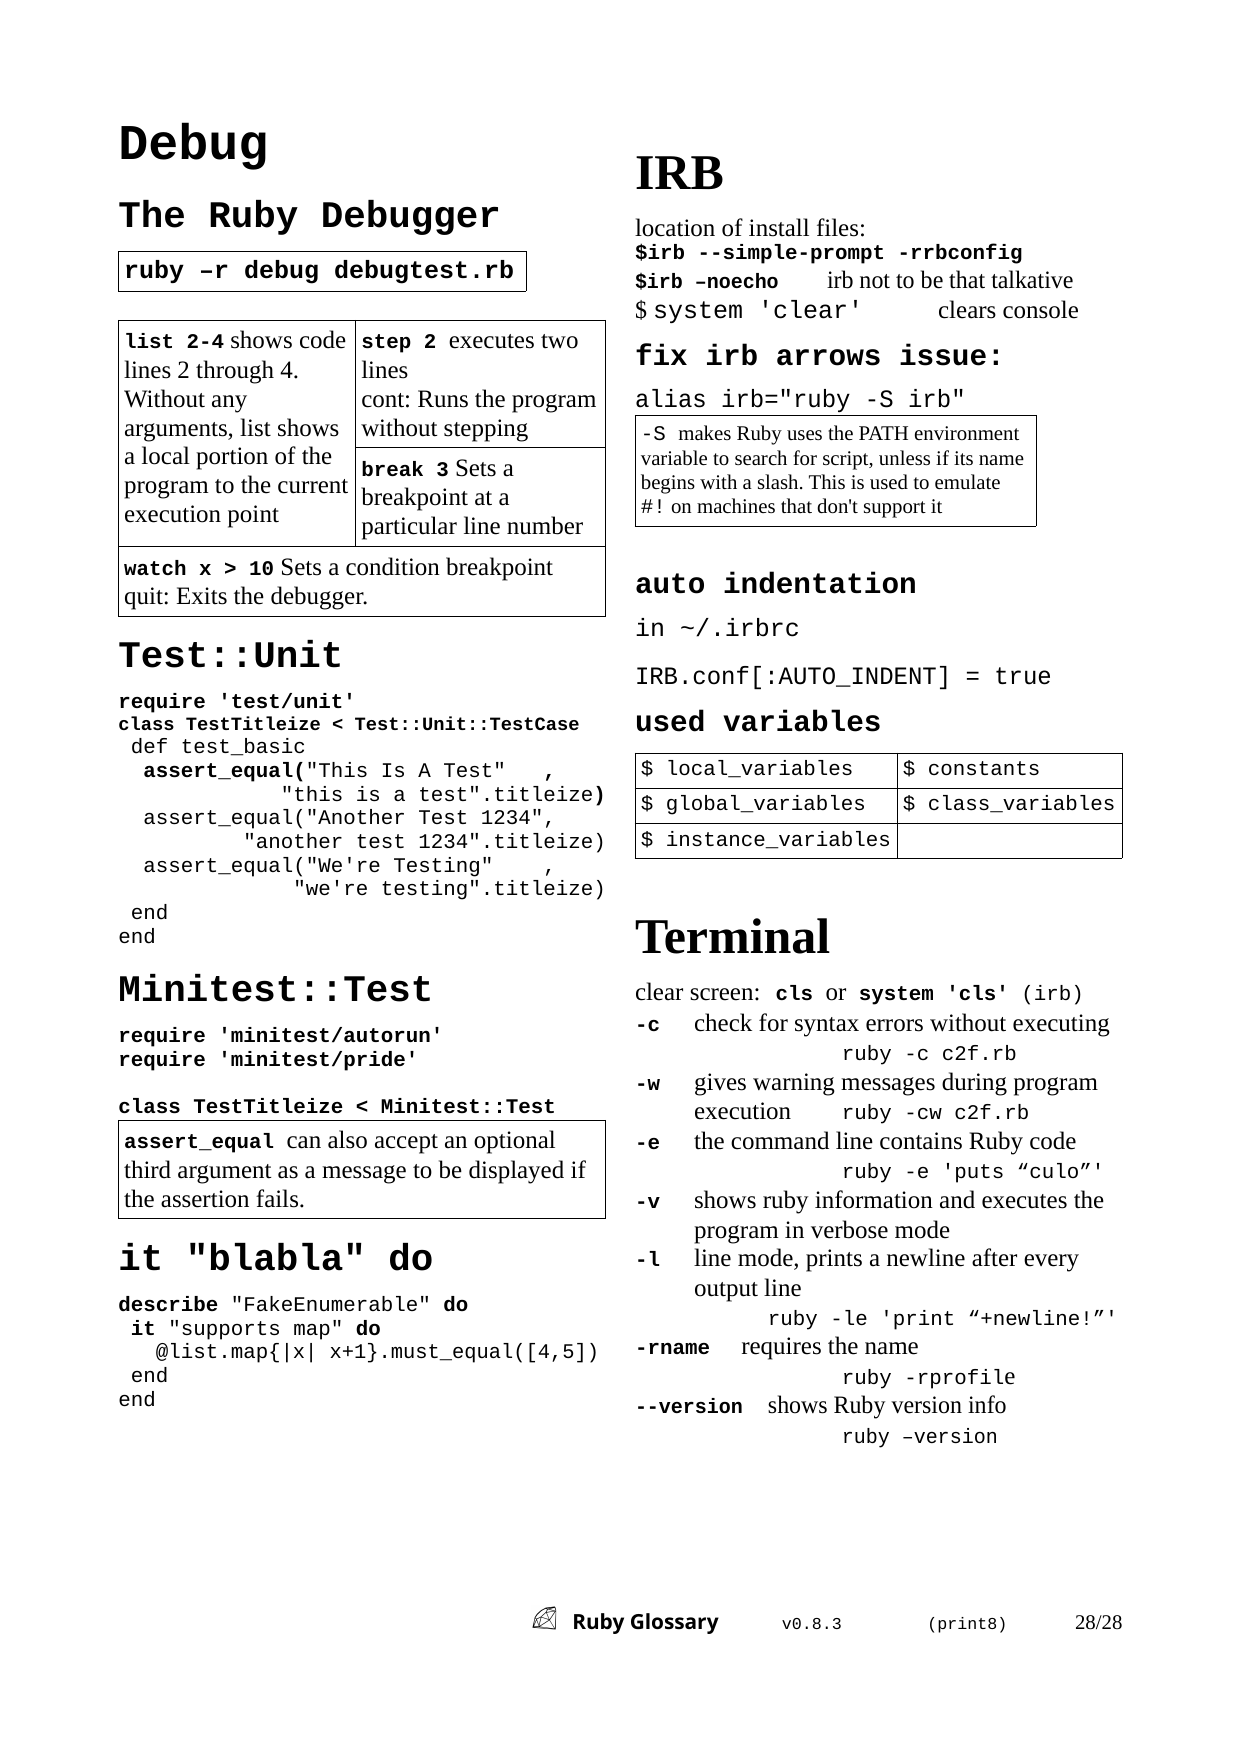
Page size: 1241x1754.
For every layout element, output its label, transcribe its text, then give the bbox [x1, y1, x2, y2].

text require 'test/unit' [118, 692, 605, 715]
text require 'minitest/autorun' [118, 1025, 605, 1049]
text $irb –noecho irb not to be that talkative [635, 266, 1122, 295]
table_cell break 3 Sets a breakpoint at a particular line number [356, 448, 605, 546]
table_header $ local_variables [636, 754, 897, 788]
subtitle Debug [118, 118, 605, 175]
text "another test 1234".titleize) [118, 831, 605, 855]
text alias irb="ruby -S irb" [635, 386, 1122, 415]
text class TestTitleize < Minitest::Test [118, 1096, 605, 1120]
table_header list 2-4 shows code lines 2 through 4. Without any arguments, list shows a local portion of the program to the current execution point [119, 321, 355, 546]
subtitle The Ruby Debugger [118, 196, 605, 239]
text class TestTitleize < Test::Unit::TestCase [118, 715, 605, 736]
text -l line mode, prints a newline after every output line ruby -le 'print “+newline!”' [635, 1243, 1122, 1331]
text clear screen: cls or system 'cls' (irb) [635, 977, 1122, 1008]
text location of install files: [635, 213, 1122, 242]
table_cell $ global_variables [636, 789, 897, 823]
text end [118, 926, 605, 949]
table_header ruby –r debug debugtest.rb [119, 252, 526, 291]
subtitle auto indentation [635, 569, 1122, 603]
text -e the command line contains Ruby code ruby -e 'puts “culo”' [635, 1126, 1122, 1185]
subtitle Minitest::Test [118, 970, 605, 1013]
subtitle Test::Unit [118, 637, 605, 679]
text def test_basic [118, 736, 605, 760]
text it "supports map" do [118, 1318, 605, 1342]
table_cell [898, 824, 1122, 858]
text @list.map{|x| x+1}.must_equal([4,5]) [118, 1342, 605, 1365]
text --version shows Ruby version info ruby –version [635, 1391, 1122, 1450]
table_cell $ class_variables [898, 789, 1122, 823]
subtitle Terminal [635, 907, 1122, 964]
subtitle IRB [635, 143, 1122, 201]
text "this is a test".titleize) [118, 784, 605, 807]
text in ~/.irbrc [635, 615, 1122, 643]
text $ system 'clear' clears console [635, 295, 1122, 326]
text end [118, 1365, 605, 1389]
picture [530, 1605, 557, 1630]
table_header $ constants [898, 754, 1122, 788]
text assert_equal("This Is A Test" , [118, 760, 605, 784]
text -v shows ruby information and executes the program in verbose mode [635, 1185, 1122, 1243]
text -rname requires the name [635, 1331, 1122, 1361]
text describe "FakeEnumerable" do [118, 1294, 605, 1318]
text -c check for syntax errors without executing ruby -c c2f.rb [635, 1008, 1122, 1067]
subtitle used variables [635, 707, 1122, 740]
text end [118, 1389, 605, 1412]
table_header step 2 executes two lines cont: Runs the program without stepping [356, 321, 605, 447]
text assert_equal("We're Testing" , [118, 855, 605, 878]
text -w gives warning messages during program execution ruby -cw c2f.rb [635, 1067, 1122, 1126]
text require 'minitest/pride' [118, 1049, 605, 1072]
text $irb --simple-prompt -rrbconfig [635, 242, 1122, 266]
subtitle it "blabla" do [118, 1239, 605, 1282]
table_header -S makes Ruby uses the PATH environment variable to search for script, unless if its name begins with a slash. This is used to emulate #! on machines that don't support it [636, 416, 1036, 526]
table_cell $ instance_variables [636, 824, 897, 858]
text IRB.conf[:AUTO_INDENT] = true [635, 664, 1122, 692]
text assert_equal("Another Test 1234", [118, 807, 605, 831]
table_cell watch x > 10 Sets a condition breakpoint quit: Exits the debugger. [119, 547, 605, 616]
table_header assert_equal can also accept an optional third argument as a message to be displayed if the assertion fails. [119, 1121, 605, 1218]
subtitle fix irb arrows issue: [635, 341, 1122, 374]
text ruby -rprofile [635, 1361, 1122, 1391]
text "we're testing".titleize) [118, 878, 605, 902]
text end [118, 902, 605, 926]
